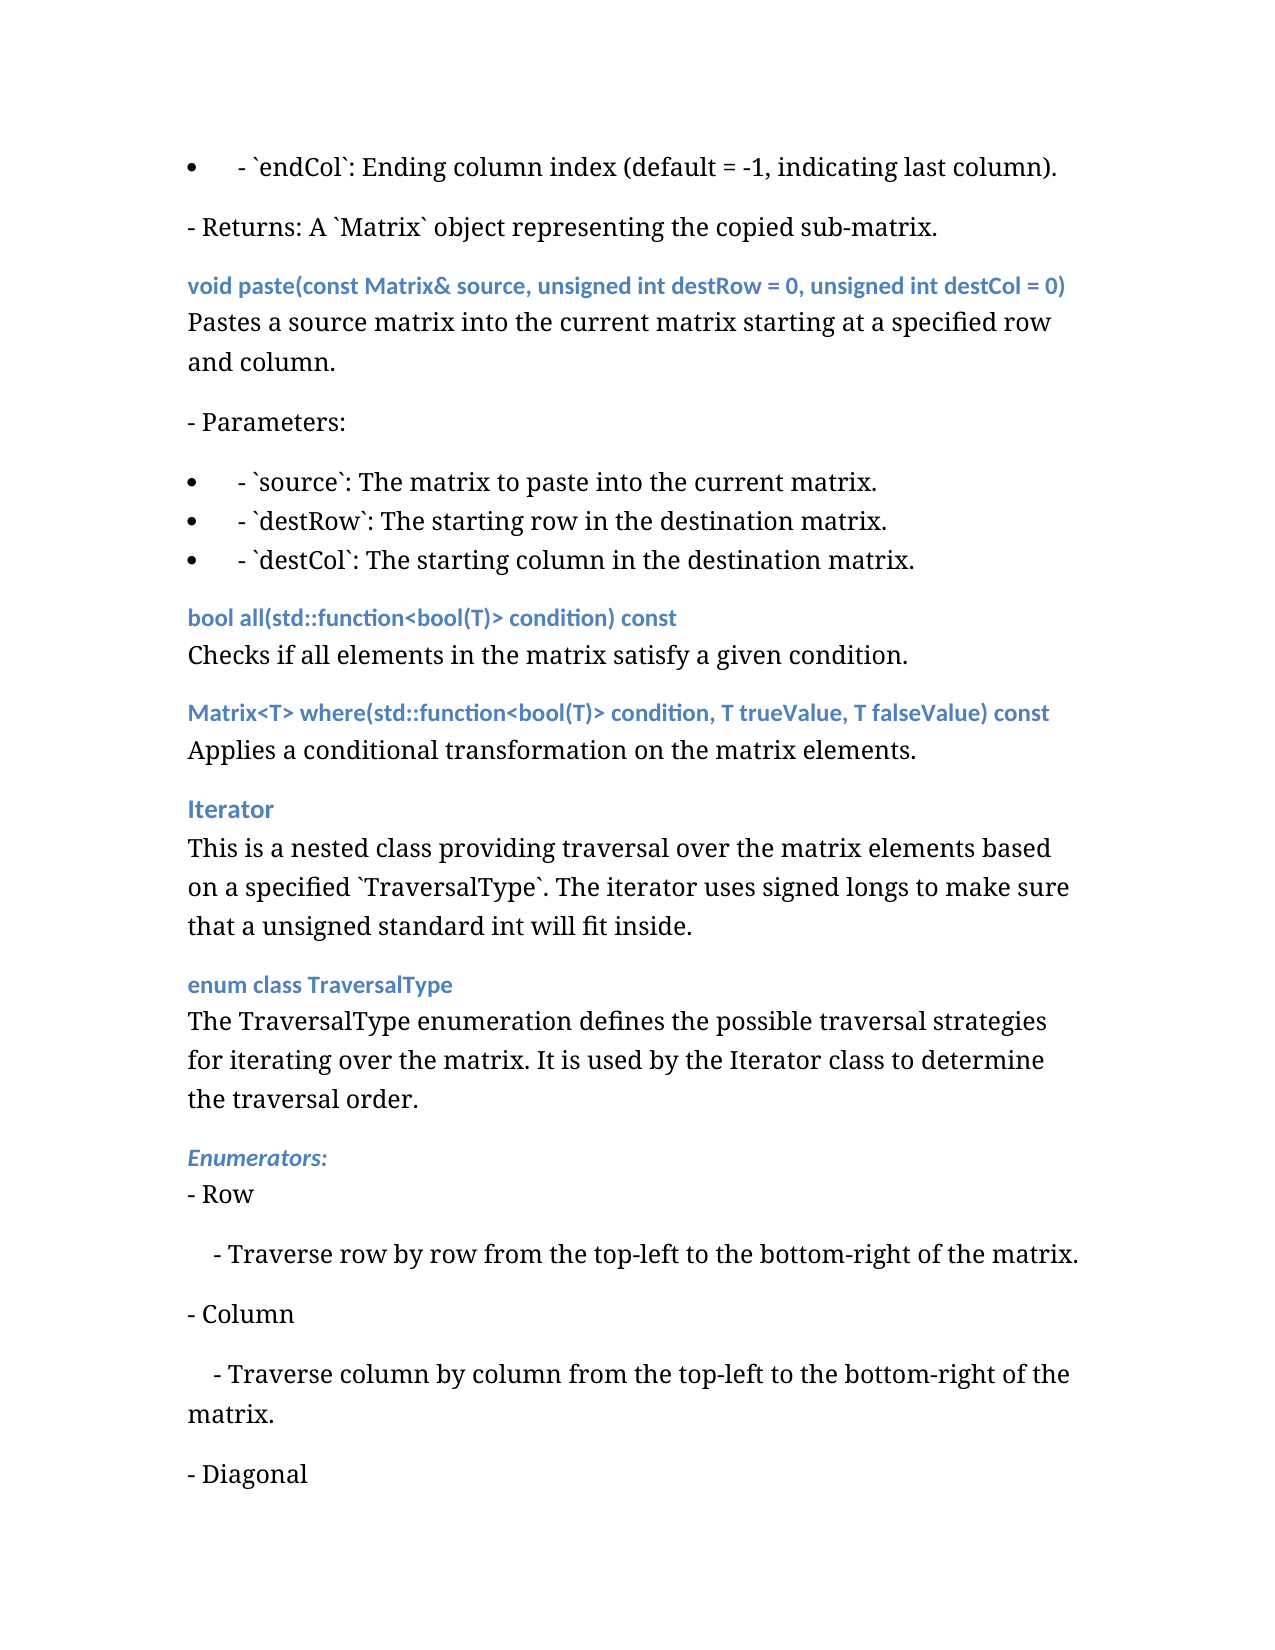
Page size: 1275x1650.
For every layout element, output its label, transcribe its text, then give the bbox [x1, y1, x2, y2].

text - Diagonal [187, 1456, 1087, 1490]
text The TraversalType enumeration defines the possible traversal strategies for iterating over the matrix. It is used by the Iterator class to determine the traversal order. [187, 1004, 1087, 1116]
text - Traverse row by row from the top-left to the bottom-right of the matrix. [187, 1237, 1087, 1271]
text This is a nested class providing traversal over the matrix elements based on a specified `TraversalType`. The iterator uses signed longs to make sure that a unsigned standard int will fit inside. [187, 830, 1087, 943]
text Applies a conditional transformation on the matrix elements. [187, 732, 1087, 767]
subtitle enum class TraversalType [187, 969, 1087, 999]
text - Column [187, 1297, 1087, 1331]
text Checks if all elements in the matrix satisfy a given condition. [187, 637, 1087, 672]
subtitle Enumerators: [187, 1142, 1087, 1173]
subtitle Iterator [187, 792, 1087, 826]
list - `destRow`: The starting row in the destination matrix. [187, 503, 1087, 537]
text - Traverse column by column from the top-left to the bottom-right of the matrix. [187, 1357, 1087, 1430]
subtitle void paste(const Matrix& source, unsigned int destRow = 0, unsigned int destCol = 0) [187, 270, 1087, 301]
subtitle bool all(std::function<bool(T)> condition) const [187, 602, 1087, 633]
list - `endCol`: Ending column index (default = -1, indicating last column). [187, 150, 1087, 184]
text Pastes a source matrix into the current matrix starting at a specified row and column. [187, 305, 1087, 378]
list - `source`: The matrix to paste into the current matrix. [187, 464, 1087, 498]
subtitle Matrix<T> where(std::function<bool(T)> condition, T trueValue, T falseValue) const [187, 697, 1087, 728]
text - Row [187, 1177, 1087, 1211]
list - `destCol`: The starting column in the destination matrix. [187, 542, 1087, 577]
text - Parameters: [187, 404, 1087, 438]
text - Returns: A `Matrix` object representing the copied sub-matrix. [187, 210, 1087, 244]
